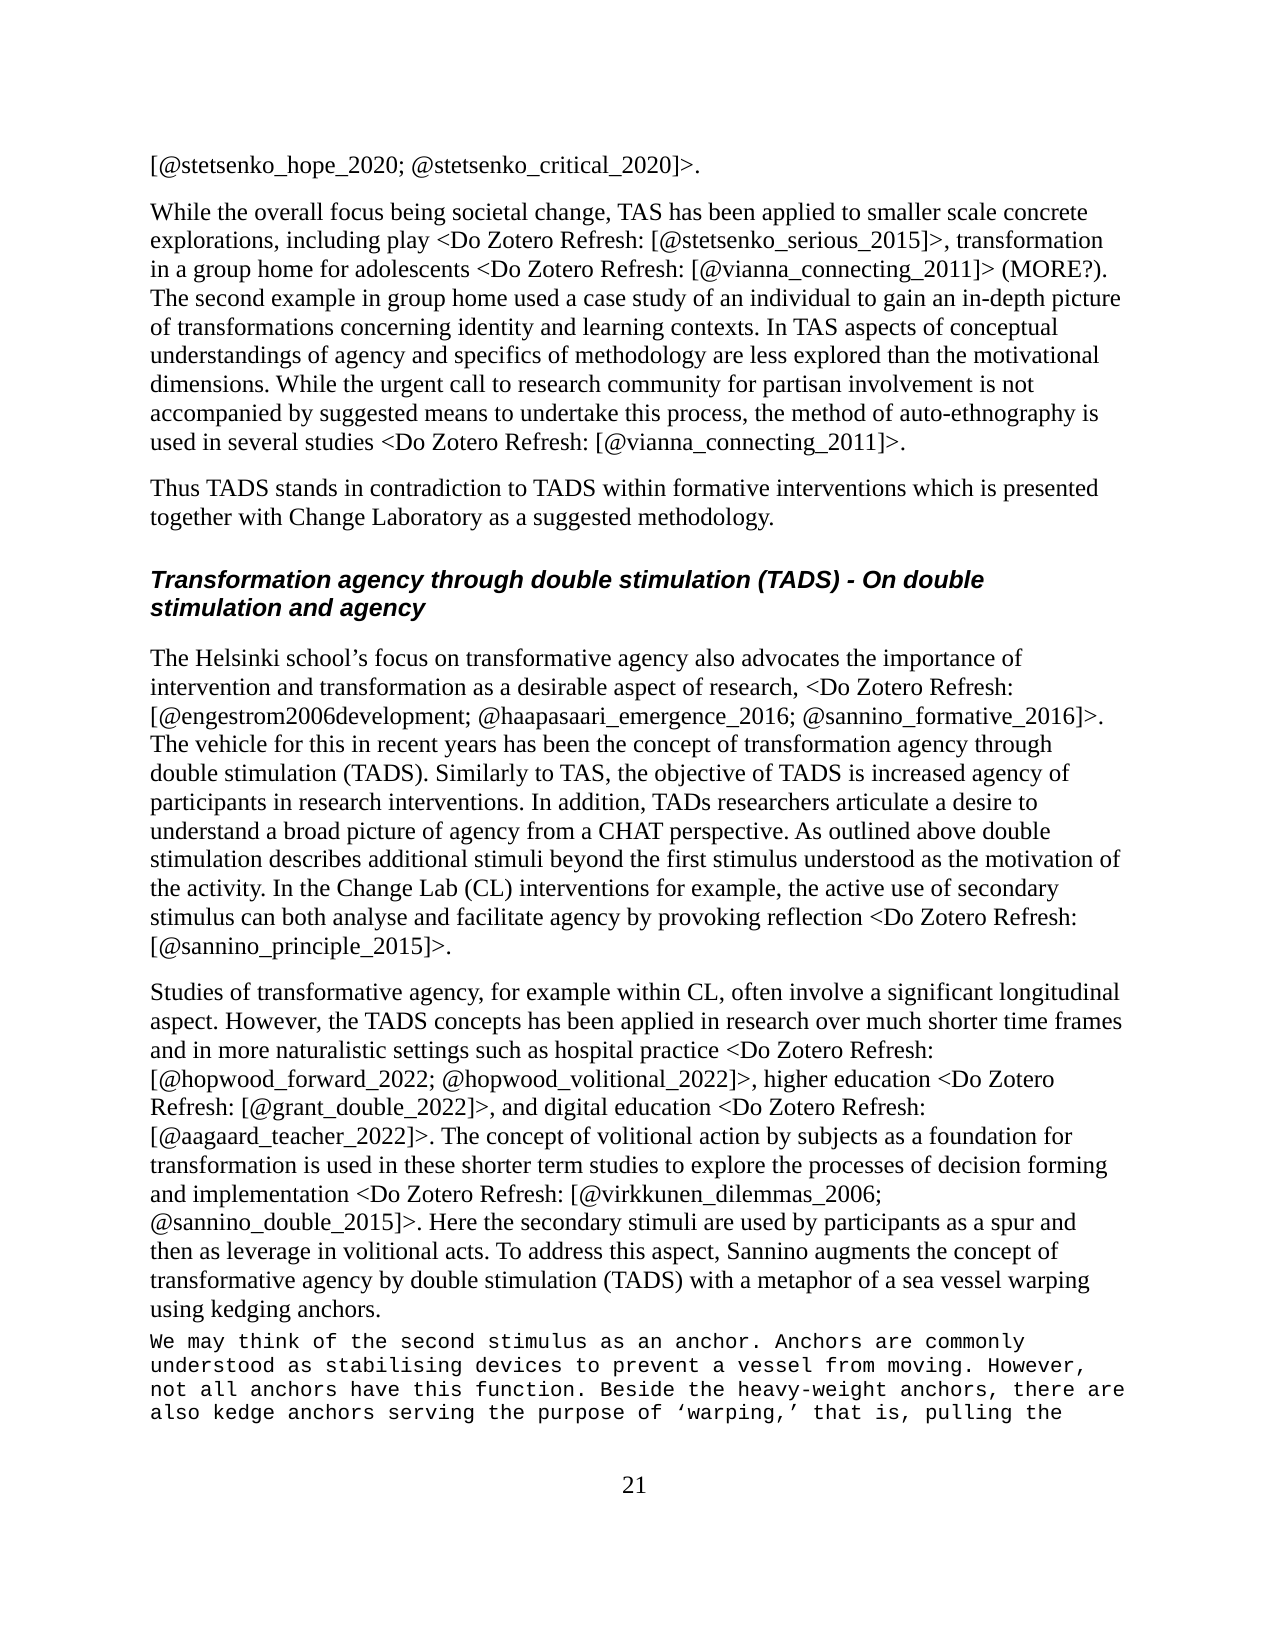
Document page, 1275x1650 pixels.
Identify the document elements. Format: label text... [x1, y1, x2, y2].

text [@stetsenko_hope_2020; @stetsenko_critical_2020]>. [150, 150, 1125, 179]
text The Helsinki school’s focus on transformative agency also advocates the importance of intervention and transformation as a desirable aspect of research, <Do Zotero Refresh: [@engestrom2006development; @haapasaari_emergence_2016; @sannino_formative_2016]>. The vehicle for this in recent years has been the concept of transformation agency through double stimulation (TADS). Similarly to TAS, the objective of TADS is increased agency of participants in research interventions. In addition, TADs researchers articulate a desire to understand a broad picture of agency from a CHAT perspective. As outlined above double stimulation describes additional stimuli beyond the first stimulus understood as the motivation of the activity. In the Change Lab (CL) interventions for example, the active use of secondary stimulus can both analyse and facilitate agency by provoking reflection <Do Zotero Refresh: [@sannino_principle_2015]>. [150, 643, 1125, 959]
text Thus TADS stands in contradiction to TADS within formative interventions which is presented together with Change Laboratory as a suggested methodology. [150, 473, 1125, 531]
subtitle Transformation agency through double stimulation (TADS) - On double stimulation and agency [150, 565, 1125, 622]
text Studies of transformative agency, for example within CL, often involve a significant longitudinal aspect. However, the TADS concepts has been applied in research over much shorter time frames and in more naturalistic settings such as hospital practice <Do Zotero Refresh: [@hopwood_forward_2022; @hopwood_volitional_2022]>, higher education <Do Zotero Refresh: [@grant_double_2022]>, and digital education <Do Zotero Refresh: [@aagaard_teacher_2022]>. The concept of volitional action by subjects as a foundation for transformation is used in these shorter term studies to explore the processes of decision forming and implementation <Do Zotero Refresh: [@virkkunen_dilemmas_2006; @sannino_double_2015]>. Here the secondary stimuli are used by participants as a spur and then as leverage in volitional acts. To address this aspect, Sannino augments the concept of transformative agency by double stimulation (TADS) with a metaphor of a sea vessel warping using kedging anchors. [150, 977, 1125, 1322]
text While the overall focus being societal change, TAS has been applied to smaller scale concrete explorations, including play <Do Zotero Refresh: [@stetsenko_serious_2015]>, transformation in a group home for adolescents <Do Zotero Refresh: [@vianna_connecting_2011]> (MORE?). The second example in group home used a case study of an individual to gain an in-depth picture of transformations concerning identity and learning contexts. In TAS aspects of conceptual understandings of agency and specifics of methodology are less explored than the motivational dimensions. While the urgent call to research community for partisan involvement is not accompanied by suggested means to undertake this process, the method of auto-ethnography is used in several studies <Do Zotero Refresh: [@vianna_connecting_2011]>. [150, 197, 1125, 455]
text We may think of the second stimulus as an anchor. Anchors are commonly understood as stabilising devices to prevent a vessel from moving. However, not all anchors have this function. Beside the heavy-weight anchors, there are also kedge anchors serving the purpose of ‘warping,’ that is, pulling the [150, 1331, 1125, 1426]
